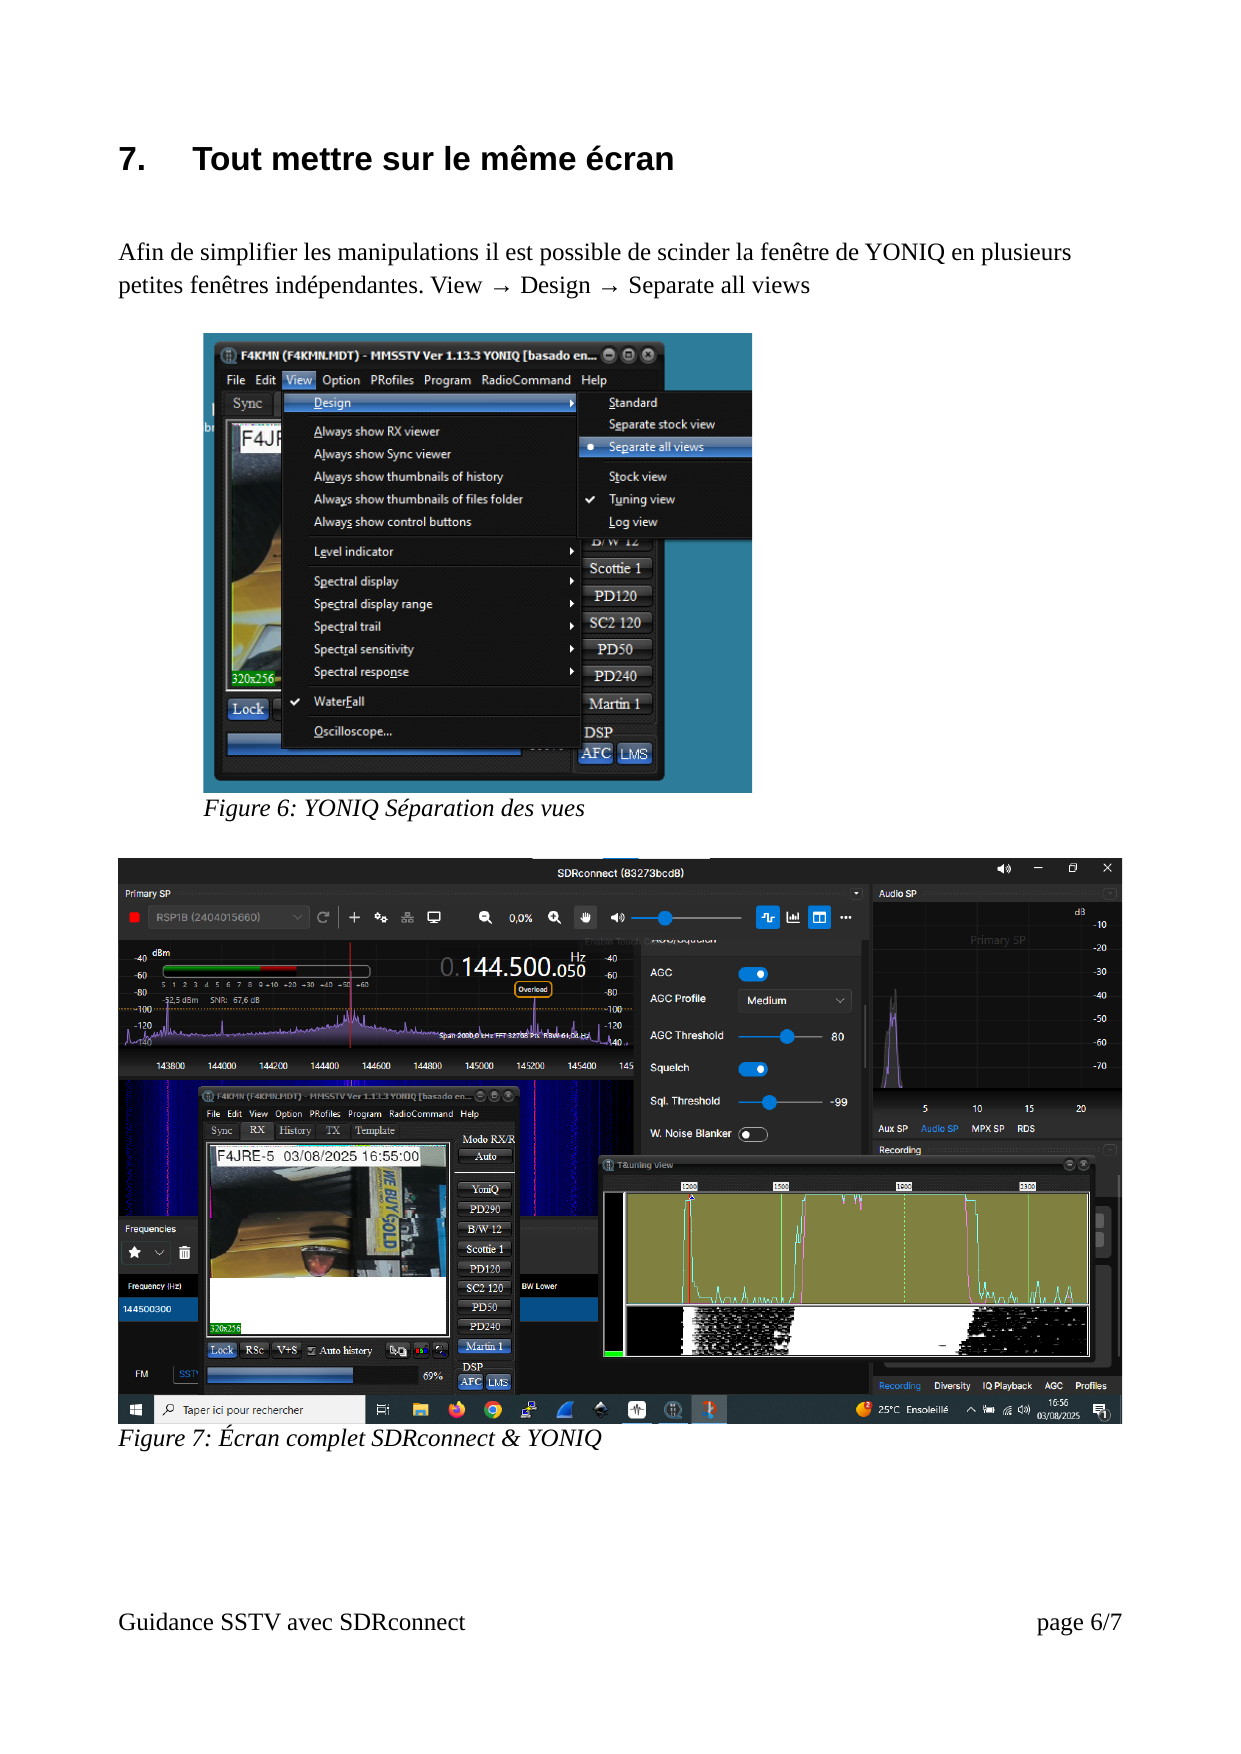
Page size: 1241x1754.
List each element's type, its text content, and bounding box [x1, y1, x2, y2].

text Afin de simplifier les manipulations il est possible de scinder la fenêtre de YONIQ en plusieurs petites fenêtres indépendantes. View → Design → Separate all views [118, 237, 1122, 299]
text Figure 6: YONIQ Séparation des vues [203, 793, 752, 822]
text Figure 7: Écran complet SDRconnect & YONIQ [118, 1424, 1122, 1452]
picture [118, 858, 1123, 1424]
picture [203, 333, 753, 793]
subtitle Tout mettre sur le même écran [118, 139, 1122, 177]
